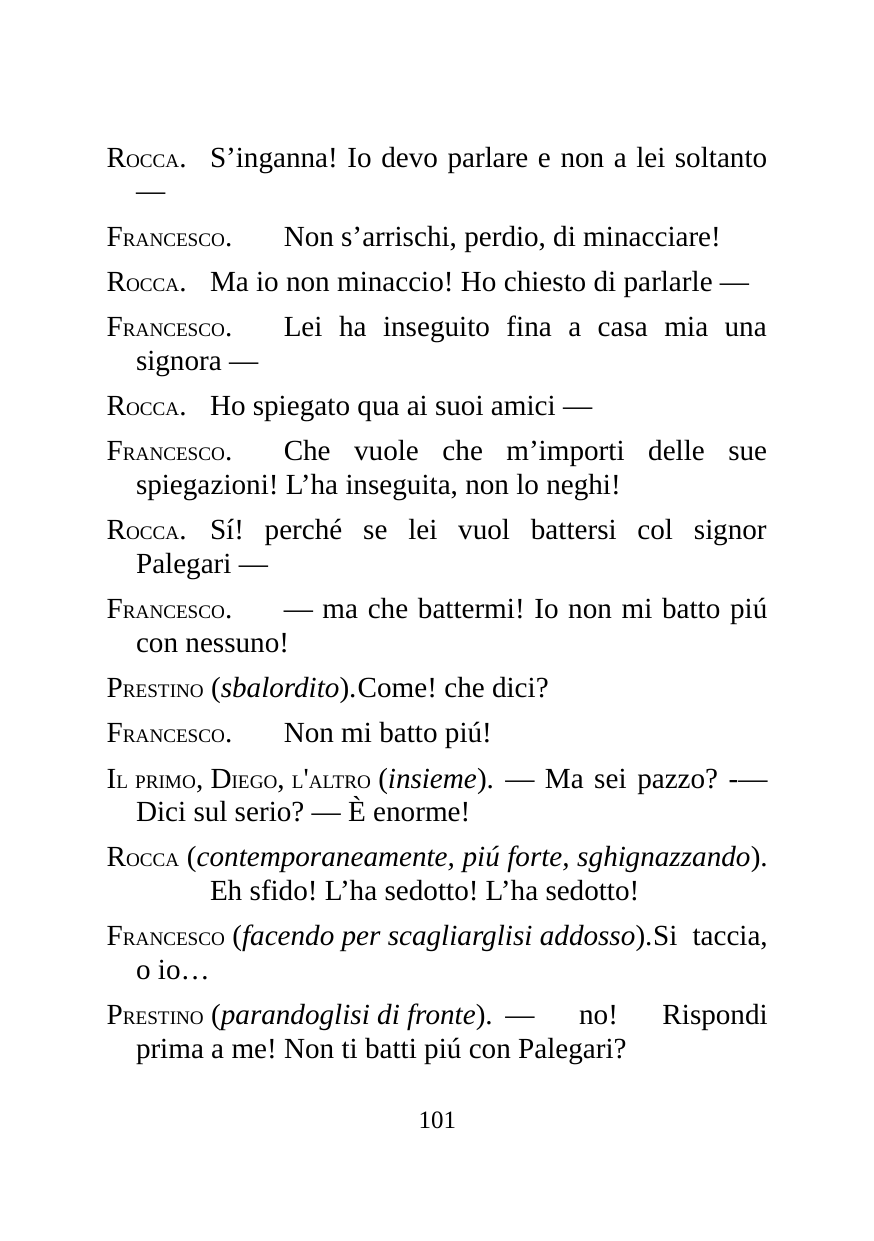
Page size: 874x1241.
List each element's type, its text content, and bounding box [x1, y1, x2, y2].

text Francesco. Non mi batto piú! [106, 715, 768, 749]
text Francesco. — ma che battermi! Io non mi batto piú con nessuno! [106, 591, 768, 658]
text Francesco. Che vuole che m’importi delle sue spiegazioni! L’ha inseguita, non lo neghi! [106, 433, 768, 501]
text Francesco. Non s’arrischi, perdio, di minacciare! [106, 219, 768, 252]
text Il primo, Diego, l'altro (insieme). — Ma sei pazzo? -— Dici sul serio? — È enorme! [106, 761, 768, 828]
text Rocca. S’inganna! Io devo parlare e non a lei soltanto — [106, 140, 768, 207]
text Francesco (facendo per scagliarglisi addosso). Si taccia, o io… [106, 918, 768, 986]
text Rocca. Ma io non minaccio! Ho chiesto di parlarle — [106, 264, 768, 298]
text Rocca. Ho spiegato qua ai suoi amici — [106, 388, 768, 422]
text Rocca. Sí! perché se lei vuol battersi col signor Palegari — [106, 512, 768, 579]
text Rocca (contemporaneamente, piú forte, sghignazzando). Eh sfido! L’ha sedotto! L’ha sedotto! [106, 839, 768, 907]
text Francesco. Lei ha inseguito fina a casa mia una signora — [106, 309, 768, 376]
text Prestino (sbalordito). Come! che dici? [106, 670, 768, 704]
text Prestino (parandoglisi di fronte). — no! Rispondi prima a me! Non ti batti piú con Palegari? [106, 997, 768, 1064]
